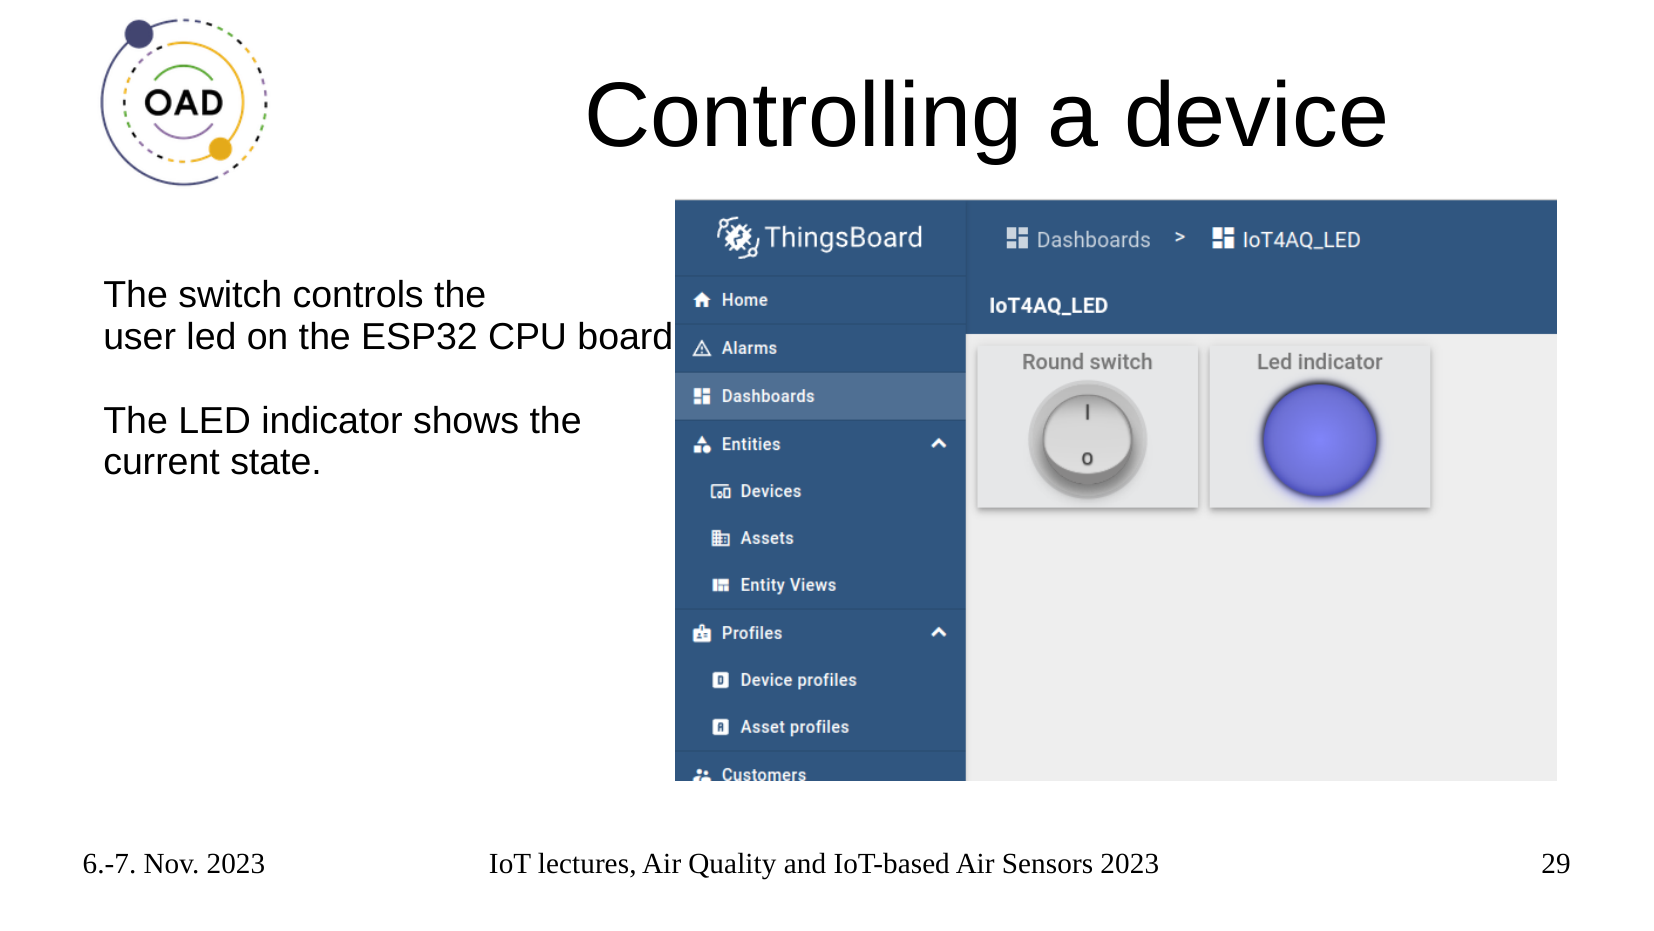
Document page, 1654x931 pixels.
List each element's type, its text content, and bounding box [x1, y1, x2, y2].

picture [59, 4, 303, 207]
text_box The switch controls the user led on the ESP32 CPU board The LED indicator shows the current state. [88, 265, 689, 491]
title Controlling a device [403, 37, 1571, 193]
picture [675, 198, 1557, 781]
